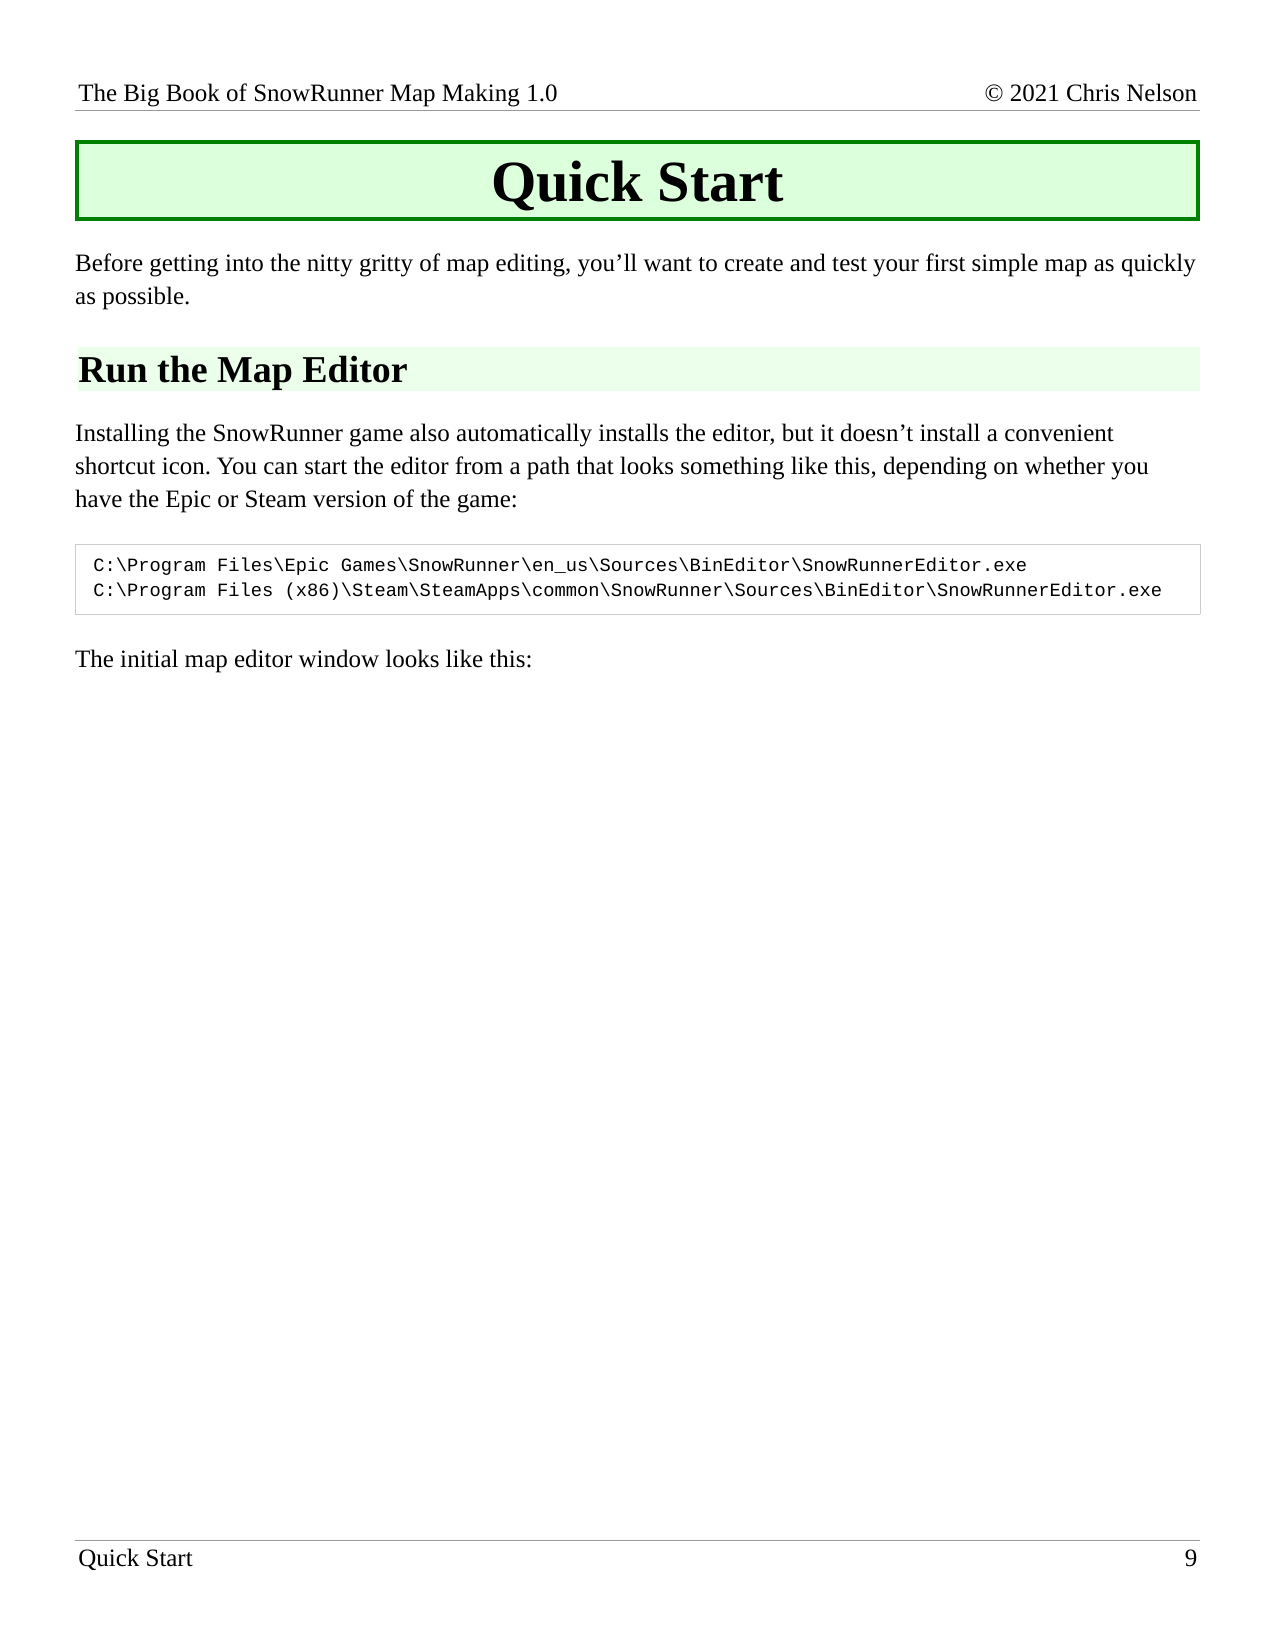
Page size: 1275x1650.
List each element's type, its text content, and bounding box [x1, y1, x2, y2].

text C:\Program Files (x86)\Steam\SteamApps\common\SnowRunner\Sources\BinEditor\SnowRunnerEditor.exe [76, 568, 1200, 614]
text The initial map editor window looks like this: [75, 644, 1200, 673]
text Installing the SnowRunner game also automatically installs the editor, but it doesn’t install a convenient shortcut icon. You can start the editor from a path that looks something like this, depending on whether you have the Epic or Steam version of the game: [75, 418, 1200, 513]
subtitle Run the Map Editor [78, 347, 1200, 391]
subtitle Quick Start [79, 144, 1196, 217]
text C:\Program Files\Epic Games\SnowRunner\en_us\Sources\BinEditor\SnowRunnerEditor.exe [76, 545, 1200, 568]
text Before getting into the nitty gritty of map editing, you’ll want to create and test your first simple map as quickly as possible. [75, 248, 1200, 310]
